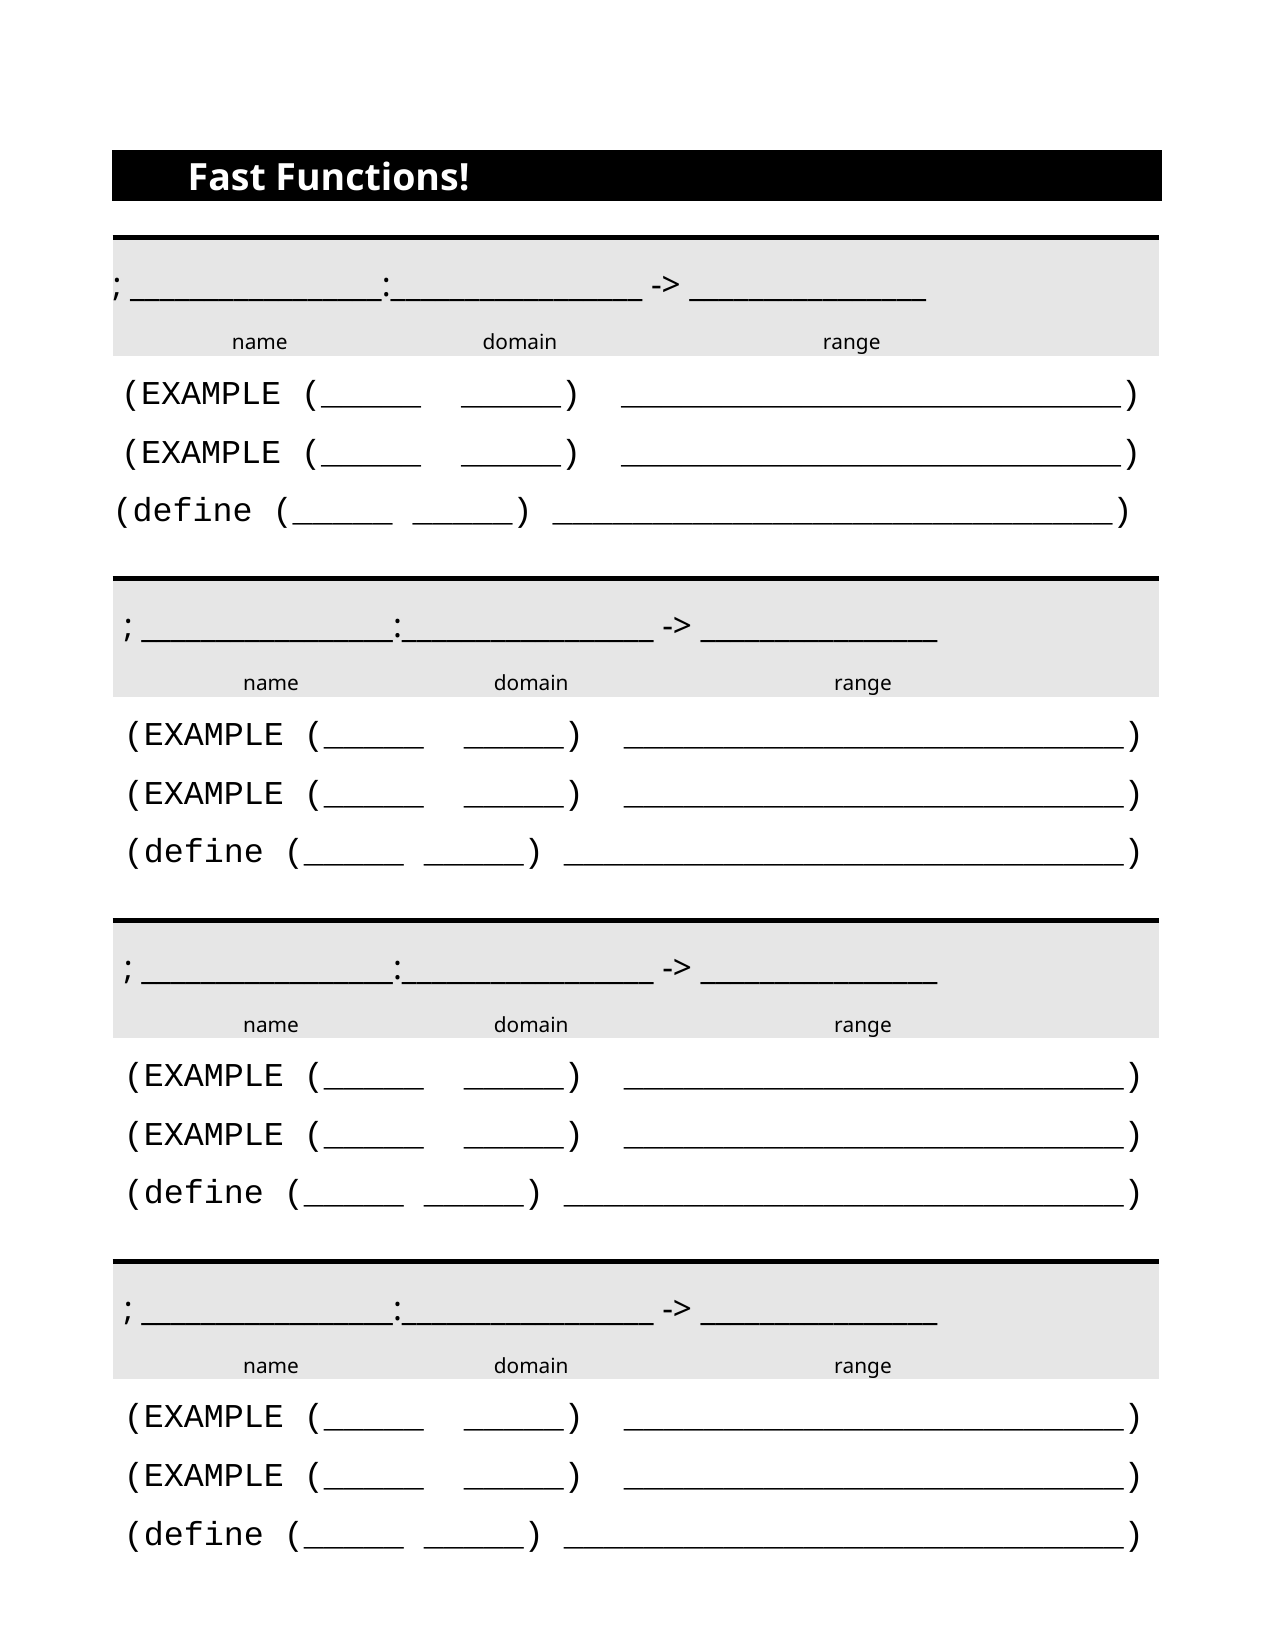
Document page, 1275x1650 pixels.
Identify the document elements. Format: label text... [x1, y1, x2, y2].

table_cell (define (_____ _____) ____________________________) [113, 814, 1159, 917]
table_cell (EXAMPLE (_____ _____) _________________________) [113, 1097, 1159, 1155]
table_cell (define (_____ _____) ____________________________) [113, 1497, 1159, 1555]
table_cell (EXAMPLE (_____ _____) _________________________) [113, 1438, 1159, 1497]
table_cell (EXAMPLE (_____ _____) _________________________) [113, 756, 1159, 814]
table_cell (EXAMPLE (_____ _____) _________________________) [113, 1379, 1159, 1438]
table_cell (EXAMPLE (_____ _____) _________________________) [113, 1038, 1159, 1097]
table_cell (define (_____ _____) ____________________________) [113, 473, 1159, 576]
table_cell ; _________________:_________________ -> ________________ name domain range [113, 581, 1159, 697]
subtitle Fast Functions! [112, 150, 1162, 201]
table_cell (EXAMPLE (_____ _____) _________________________) [113, 697, 1159, 756]
table_cell (define (_____ _____) ____________________________) [113, 1155, 1159, 1258]
table_header ; _________________:_________________ -> ________________ name domain range [113, 240, 1159, 356]
table_cell (EXAMPLE (_____ _____) _________________________) [113, 356, 1159, 414]
table_cell (EXAMPLE (_____ _____) _________________________) [113, 415, 1159, 473]
table_cell ; _________________:_________________ -> ________________ name domain range [113, 923, 1159, 1038]
table_cell ; _________________:_________________ -> ________________ name domain range [113, 1264, 1159, 1379]
